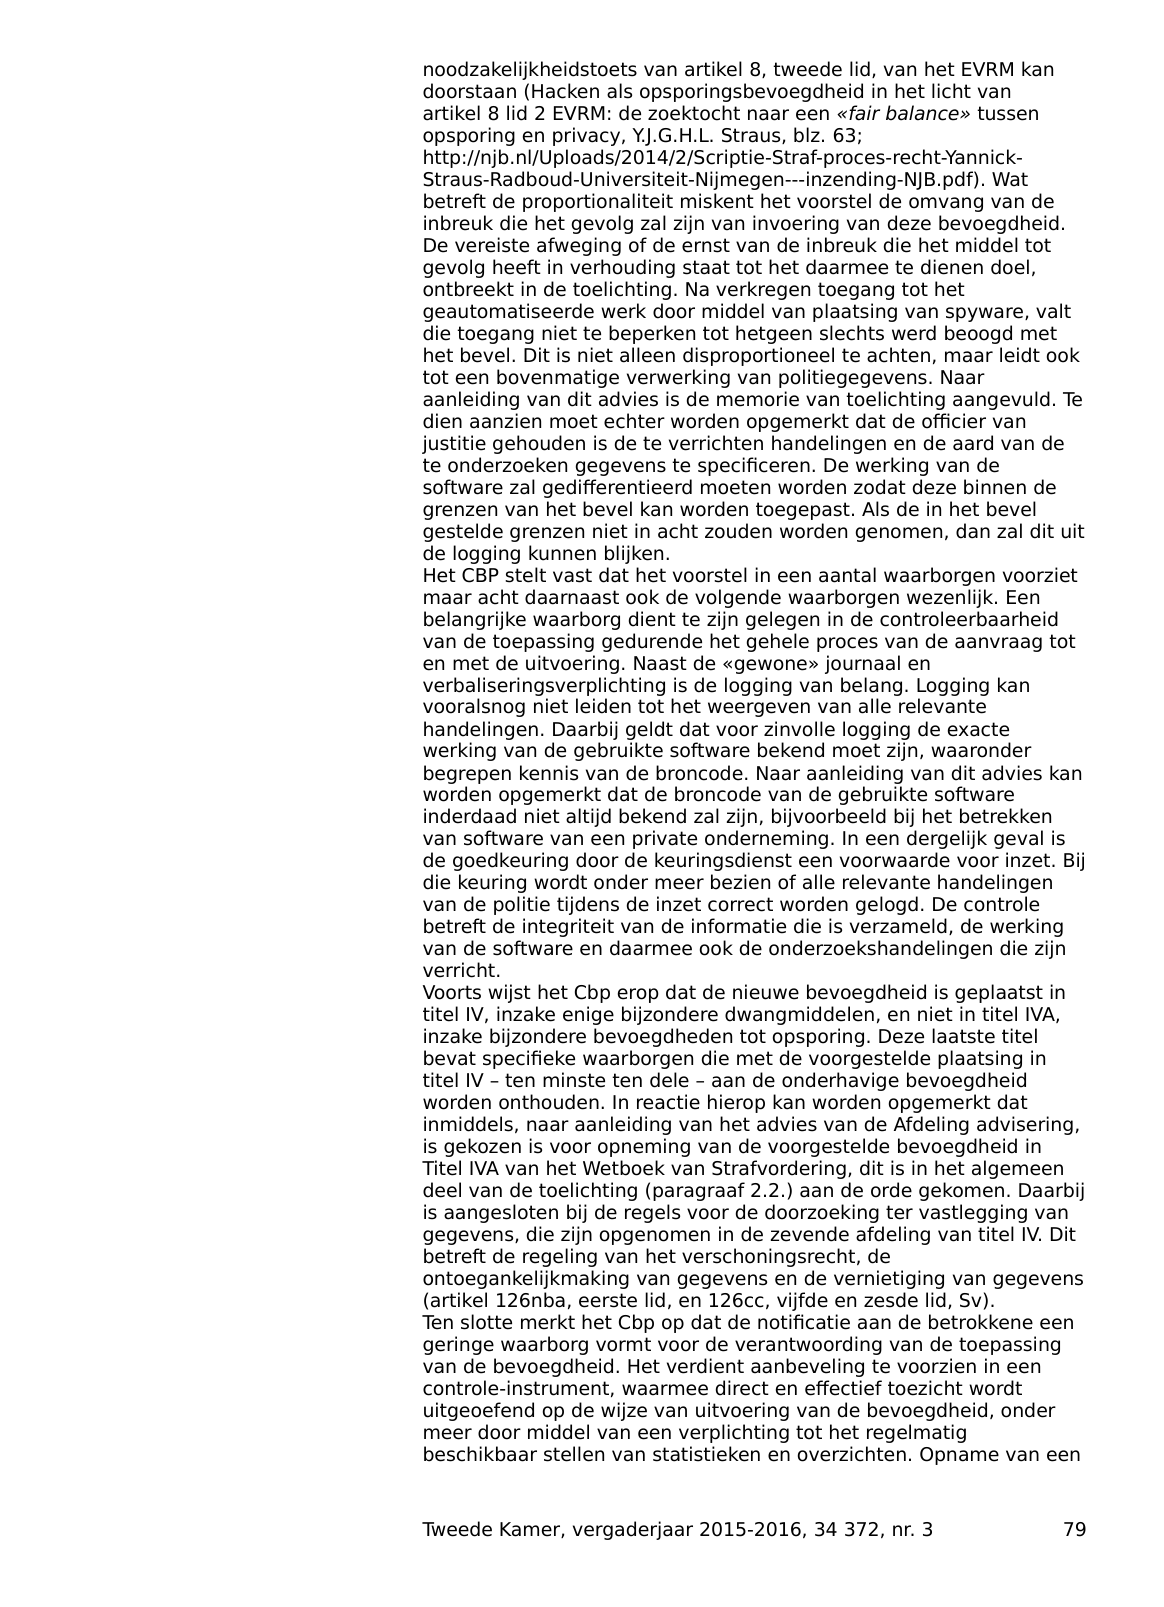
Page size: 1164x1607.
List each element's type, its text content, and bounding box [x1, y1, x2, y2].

text Ten slotte merkt het Cbp op dat de notificatie aan de betrokkene een geringe waarborg vormt voor de verantwoording van de toepassing van de bevoegdheid. Het verdient aanbeveling te voorzien in een controle-instrument, waarmee direct en effectief toezicht wordt uitgeoefend op de wijze van uitvoering van de bevoegdheid, onder meer door middel van een verplichting tot het regelmatig beschikbaar stellen van statistieken en overzichten. Opname van een [422, 1312, 1087, 1466]
text noodzakelijkheidstoets van artikel 8, tweede lid, van het EVRM kan doorstaan (Hacken als opsporingsbevoegdheid in het licht van artikel 8 lid 2 EVRM: de zoektocht naar een «fair balance» tussen opsporing en privacy, Y.J.G.H.L. Straus, blz. 63; http://njb.nl/Uploads/2014/2/Scriptie-Straf-proces-recht-Yannick-Straus-Radboud-Universiteit-Nijmegen---inzending-NJB.pdf). Wat betreft de proportionaliteit miskent het voorstel de omvang van de inbreuk die het gevolg zal zijn van invoering van deze bevoegdheid. De vereiste afweging of de ernst van de inbreuk die het middel tot gevolg heeft in verhouding staat tot het daarmee te dienen doel, ontbreekt in de toelichting. Na verkregen toegang tot het geautomatiseerde werk door middel van plaatsing van spyware, valt die toegang niet te beperken tot hetgeen slechts werd beoogd met het bevel. Dit is niet alleen disproportioneel te achten, maar leidt ook tot een bovenmatige verwerking van politiegegevens. Naar aanleiding van dit advies is de memorie van toelichting aangevuld. Te dien aanzien moet echter worden opgemerkt dat de officier van justitie gehouden is de te verrichten handelingen en de aard van de te onderzoeken gegevens te specificeren. De werking van de software zal gedifferentieerd moeten worden zodat deze binnen de grenzen van het bevel kan worden toegepast. Als de in het bevel gestelde grenzen niet in acht zouden worden genomen, dan zal dit uit de logging kunnen blijken. [422, 59, 1087, 564]
text Voorts wijst het Cbp erop dat de nieuwe bevoegdheid is geplaatst in titel IV, inzake enige bijzondere dwangmiddelen, en niet in titel IVA, inzake bijzondere bevoegdheden tot opsporing. Deze laatste titel bevat specifieke waarborgen die met de voorgestelde plaatsing in titel IV – ten minste ten dele – aan de onderhavige bevoegdheid worden onthouden. In reactie hierop kan worden opgemerkt dat inmiddels, naar aanleiding van het advies van de Afdeling advisering, is gekozen is voor opneming van de voorgestelde bevoegdheid in Titel IVA van het Wetboek van Strafvordering, dit is in het algemeen deel van de toelichting (paragraaf 2.2.) aan de orde gekomen. Daarbij is aangesloten bij de regels voor de doorzoeking ter vastlegging van gegevens, die zijn opgenomen in de zevende afdeling van titel IV. Dit betreft de regeling van het verschoningsrecht, de ontoegankelijkmaking van gegevens en de vernietiging van gegevens (artikel 126nba, eerste lid, en 126cc, vijfde en zesde lid, Sv). [422, 982, 1087, 1312]
text Het CBP stelt vast dat het voorstel in een aantal waarborgen voorziet maar acht daarnaast ook de volgende waarborgen wezenlijk. Een belangrijke waarborg dient te zijn gelegen in de controleerbaarheid van de toepassing gedurende het gehele proces van de aanvraag tot en met de uitvoering. Naast de «gewone» journaal en verbaliseringsverplichting is de logging van belang. Logging kan vooralsnog niet leiden tot het weergeven van alle relevante handelingen. Daarbij geldt dat voor zinvolle logging de exacte werking van de gebruikte software bekend moet zijn, waaronder begrepen kennis van de broncode. Naar aanleiding van dit advies kan worden opgemerkt dat de broncode van de gebruikte software inderdaad niet altijd bekend zal zijn, bijvoorbeeld bij het betrekken van software van een private onderneming. In een dergelijk geval is de goedkeuring door de keuringsdienst een voorwaarde voor inzet. Bij die keuring wordt onder meer bezien of alle relevante handelingen van de politie tijdens de inzet correct worden gelogd. De controle betreft de integriteit van de informatie die is verzameld, de werking van de software en daarmee ook de onderzoekshandelingen die zijn verricht. [422, 564, 1087, 982]
